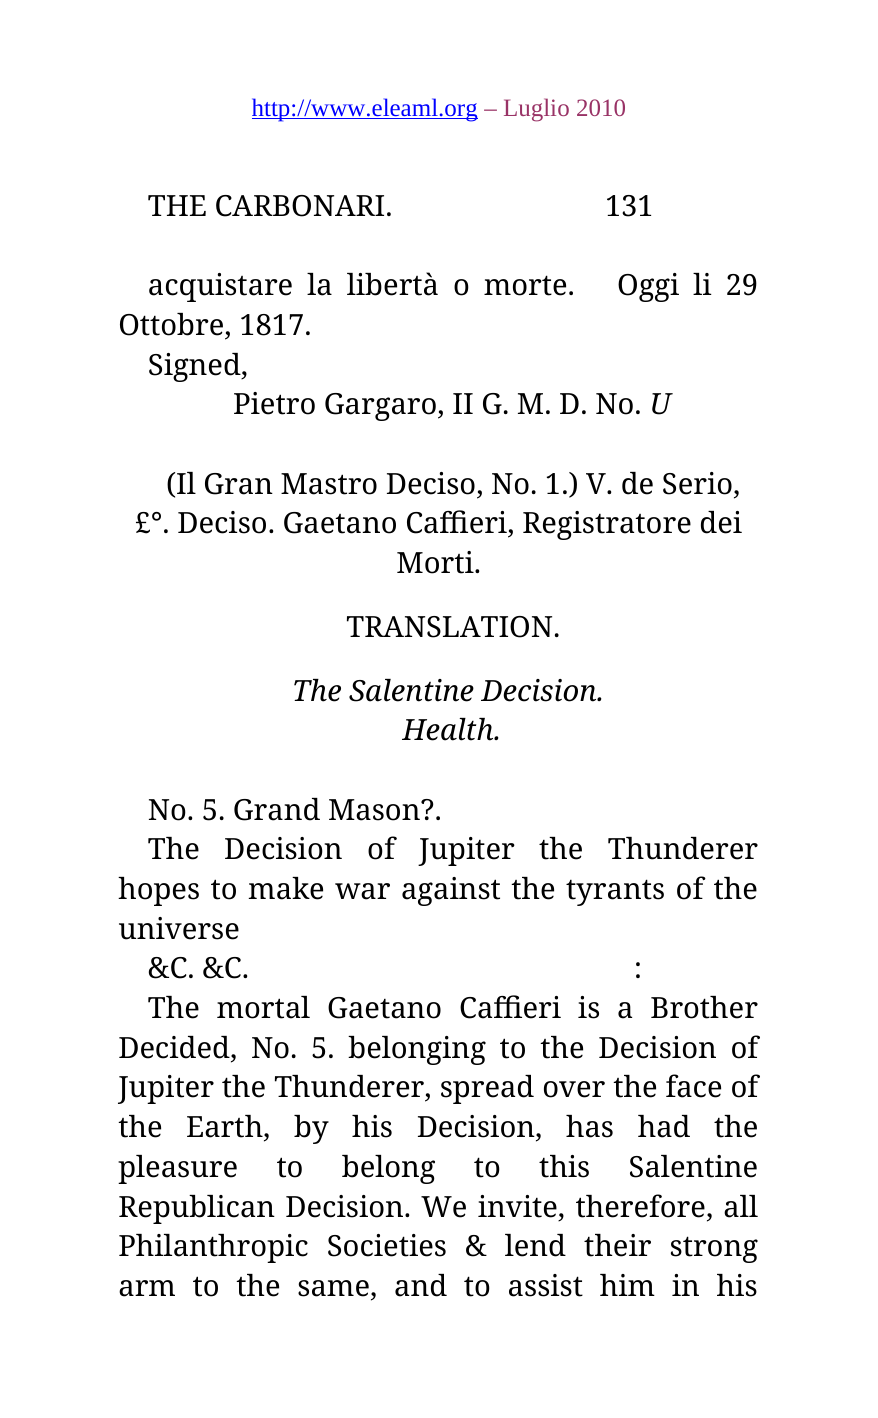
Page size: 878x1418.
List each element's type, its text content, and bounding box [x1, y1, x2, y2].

text No. 5. Grand Mason?. [118, 789, 759, 829]
text &C. &C. : [118, 948, 759, 987]
text TRANSLATION. [118, 606, 759, 646]
text acquistare la libertà o morte. Oggi li 29 Ottobre, 1817. [118, 264, 759, 344]
text THE CARBONARI. 131 [118, 185, 759, 225]
text The mortal Gaetano Caffieri is a Brother Decided, No. 5. belonging to the Decision of Jupiter the Thunderer, spread over the face of the Earth, by his Decision, has had the pleasure to belong to this Salentine Republican Decision. We invite, therefore, all Philanthropic Societies & lend their strong arm to the same, and to assist him in his [118, 987, 759, 1305]
text The Salentine Decision. [118, 670, 759, 709]
text Signed, [118, 344, 759, 384]
text Health. [118, 709, 759, 749]
text Pietro Gargaro, II G. M. D. No. U [118, 384, 759, 423]
text The Decision of Jupiter the Thunderer hopes to make war against the tyrants of the universe [118, 829, 759, 948]
text (Il Gran Mastro Deciso, No. 1.) V. de Serio, £°. Deciso. Gaetano Caffieri, Registratore dei Morti. [118, 463, 759, 582]
